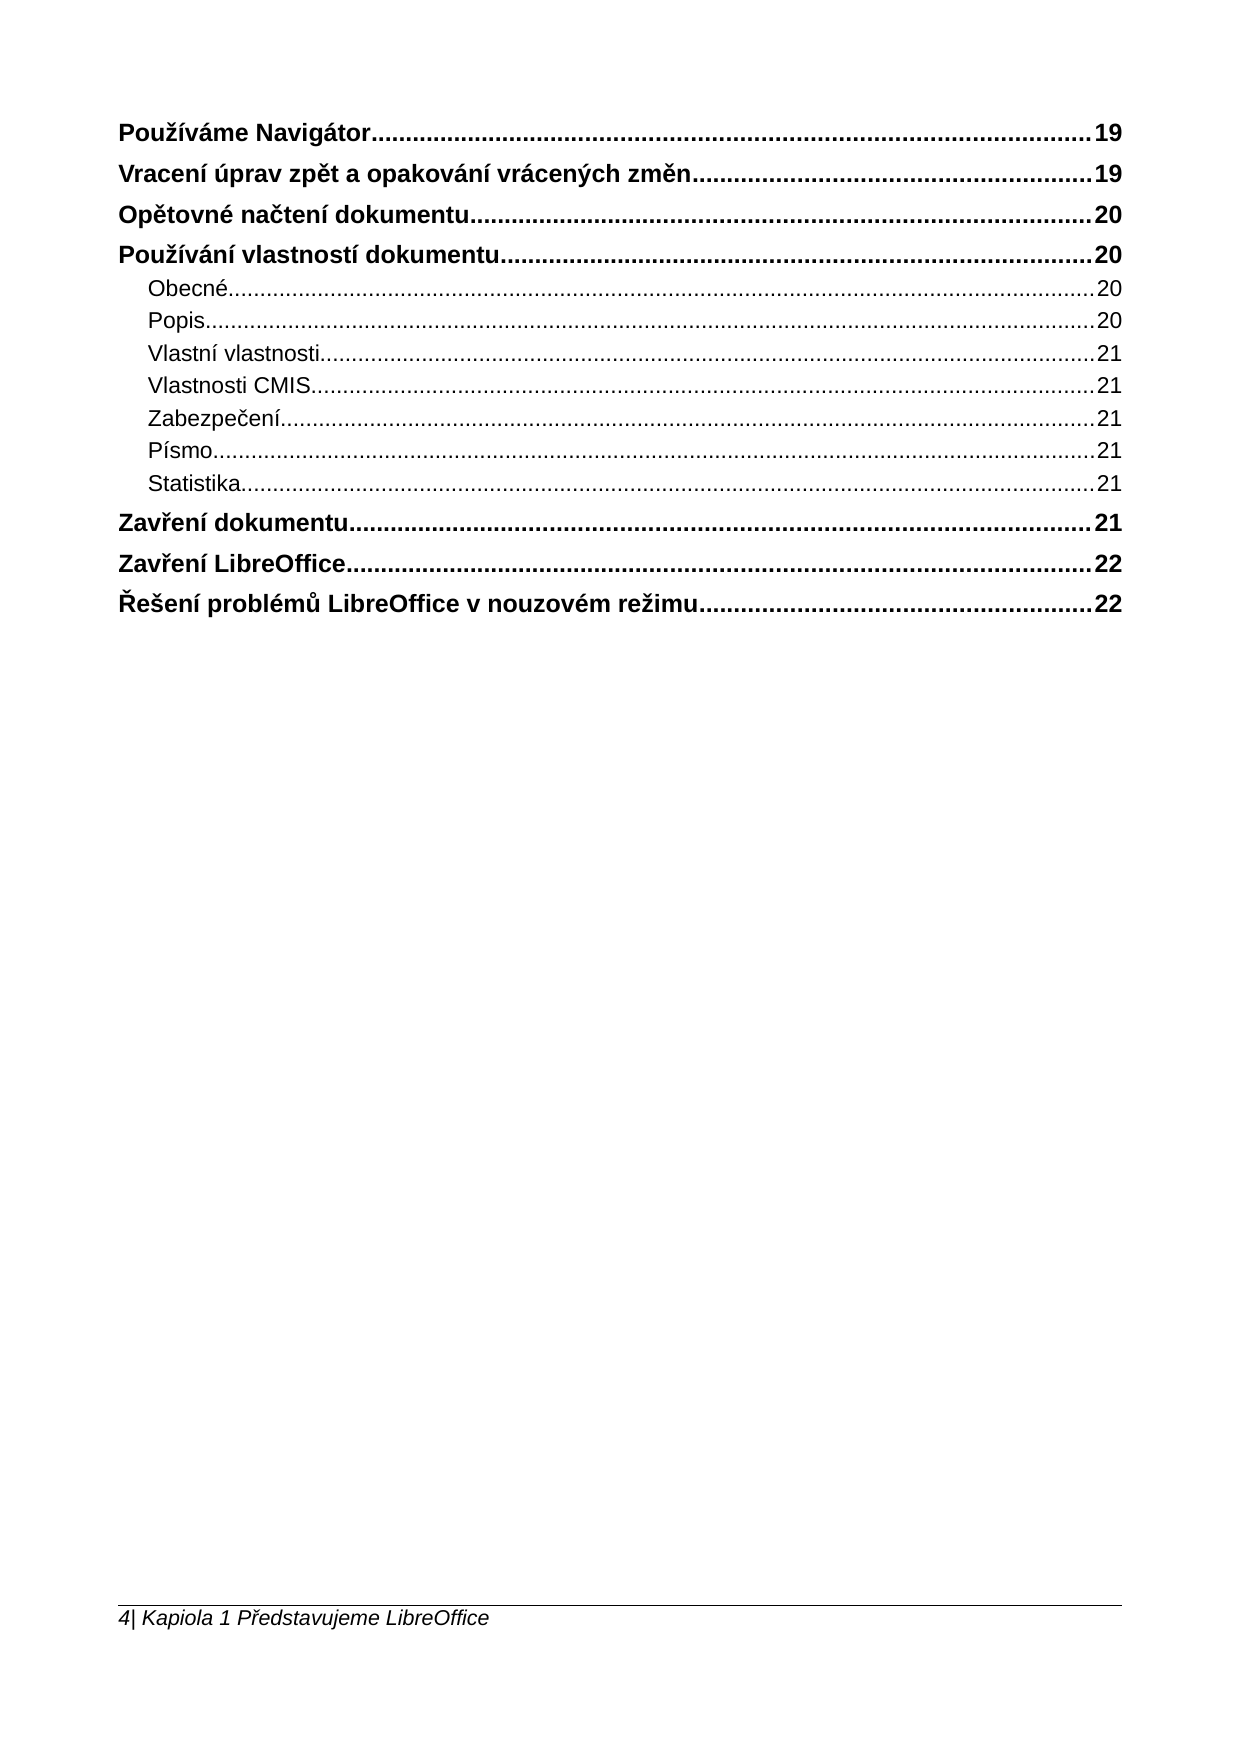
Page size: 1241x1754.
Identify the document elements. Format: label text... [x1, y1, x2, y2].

text Obecné 20 [148, 275, 1122, 301]
text Vlastnosti CMIS 21 [148, 372, 1122, 399]
text Opětovné načtení dokumentu 20 [118, 199, 1122, 228]
text Vracení úprav zpět a opakování vrácených změn 19 [118, 159, 1122, 188]
text Zavření LibreOffice 22 [118, 548, 1122, 577]
text Písmo 21 [148, 437, 1122, 463]
text Zabezpečení 21 [148, 405, 1122, 431]
text Řešení problémů LibreOffice v nouzovém režimu 22 [118, 589, 1122, 618]
text Statistika 21 [148, 469, 1122, 496]
text Používání vlastností dokumentu 20 [118, 240, 1122, 269]
text Zavření dokumentu 21 [118, 508, 1122, 537]
text Vlastní vlastnosti 21 [148, 340, 1122, 366]
text Používáme Navigátor 19 [118, 118, 1122, 147]
text Popis 20 [148, 307, 1122, 334]
